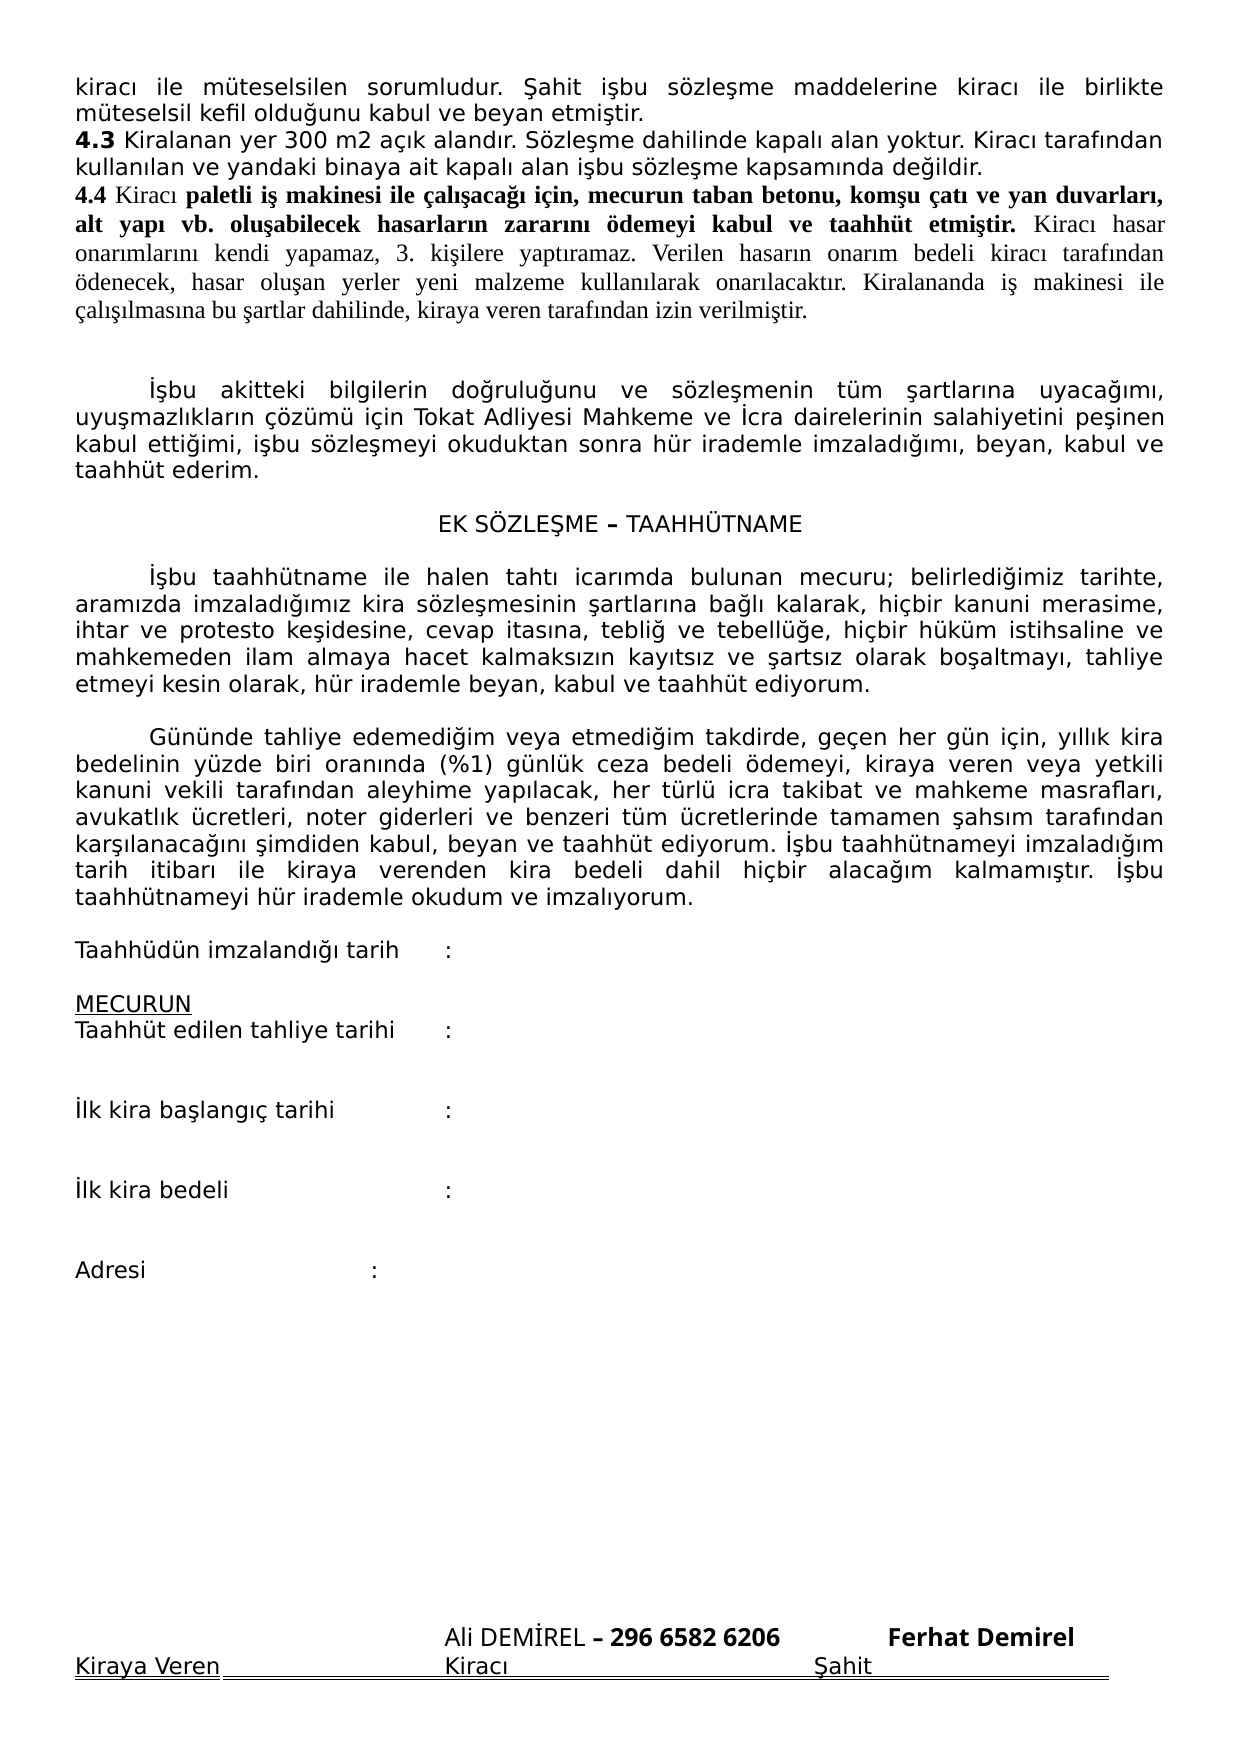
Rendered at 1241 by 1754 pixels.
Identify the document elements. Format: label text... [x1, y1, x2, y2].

text EK SÖZLEŞME – TAAHHÜTNAME [75, 511, 1165, 537]
text İşbu taahhütname ile halen tahtı icarımda bulunan mecuru; belirlediğimiz tarihte, aramızda imzaladığımız kira sözleşmesinin şartlarına bağlı kalarak, hiçbir kanuni merasime, ihtar ve protesto keşidesine, cevap itasına, tebliğ ve tebellüğe, hiçbir hüküm istihsaline ve mahkemeden ilam almaya hacet kalmaksızın kayıtsız ve şartsız olarak boşaltmayı, tahliye etmeyi kesin olarak, hür irademle beyan, kabul ve taahhüt ediyorum. [75, 564, 1165, 697]
text Taahhüt edilen tahliye tarihi : [75, 1017, 1165, 1044]
text İlk kira başlangıç tarihi : [75, 1097, 1165, 1124]
text 4.3 Kiralanan yer 300 m2 açık alandır. Sözleşme dahilinde kapalı alan yoktur. Kiracı tarafından kullanılan ve yandaki binaya ait kapalı alan işbu sözleşme kapsamında değildir. [75, 127, 1165, 180]
text İşbu akitteki bilgilerin doğruluğunu ve sözleşmenin tüm şartlarına uyacağımı, uyuşmazlıkların çözümü için Tokat Adliyesi Mahkeme ve İcra dairelerinin salahiyetini peşinen kabul ettiğimi, işbu sözleşmeyi okuduktan sonra hür irademle imzaladığımı, beyan, kabul ve taahhüt ederim. [75, 377, 1165, 484]
text İlk kira bedeli : [75, 1177, 1165, 1204]
text 4.4 Kiracı paletli iş makinesi ile çalışacağı için, mecurun taban betonu, komşu çatı ve yan duvarları, alt yapı vb. oluşabilecek hasarların zararını ödemeyi kabul ve taahhüt etmiştir. Kiracı hasar onarımlarını kendi yapamaz, 3. kişilere yaptıramaz. Verilen hasarın onarım bedeli kiracı tarafından ödenecek, hasar oluşan yerler yeni malzeme kullanılarak onarılacaktır. Kiralananda iş makinesi ile çalışılmasına bu şartlar dahilinde, kiraya veren tarafından izin verilmiştir. [75, 180, 1165, 324]
text Gününde tahliye edemediğim veya etmediğim takdirde, geçen her gün için, yıllık kira bedelinin yüzde biri oranında (%1) günlük ceza bedeli ödemeyi, kiraya veren veya yetkili kanuni vekili tarafından aleyhime yapılacak, her türlü icra takibat ve mahkeme masrafları, avukatlık ücretleri, noter giderleri ve benzeri tüm ücretlerinde tamamen şahsım tarafından karşılanacağını şimdiden kabul, beyan ve taahhüt ediyorum. İşbu taahhütnameyi imzaladığım tarih itibarı ile kiraya verenden kira bedeli dahil hiçbir alacağım kalmamıştır. İşbu taahhütnameyi hür irademle okudum ve imzalıyorum. [75, 724, 1165, 911]
text Taahhüdün imzalandığı tarih : [75, 937, 1165, 964]
text MECURUN [75, 991, 1165, 1017]
text Adresi : [75, 1257, 1165, 1284]
text kiracı ile müteselsilen sorumludur. Şahit işbu sözleşme maddelerine kiracı ile birlikte müteselsil kefil olduğunu kabul ve beyan etmiştir. [75, 74, 1165, 127]
